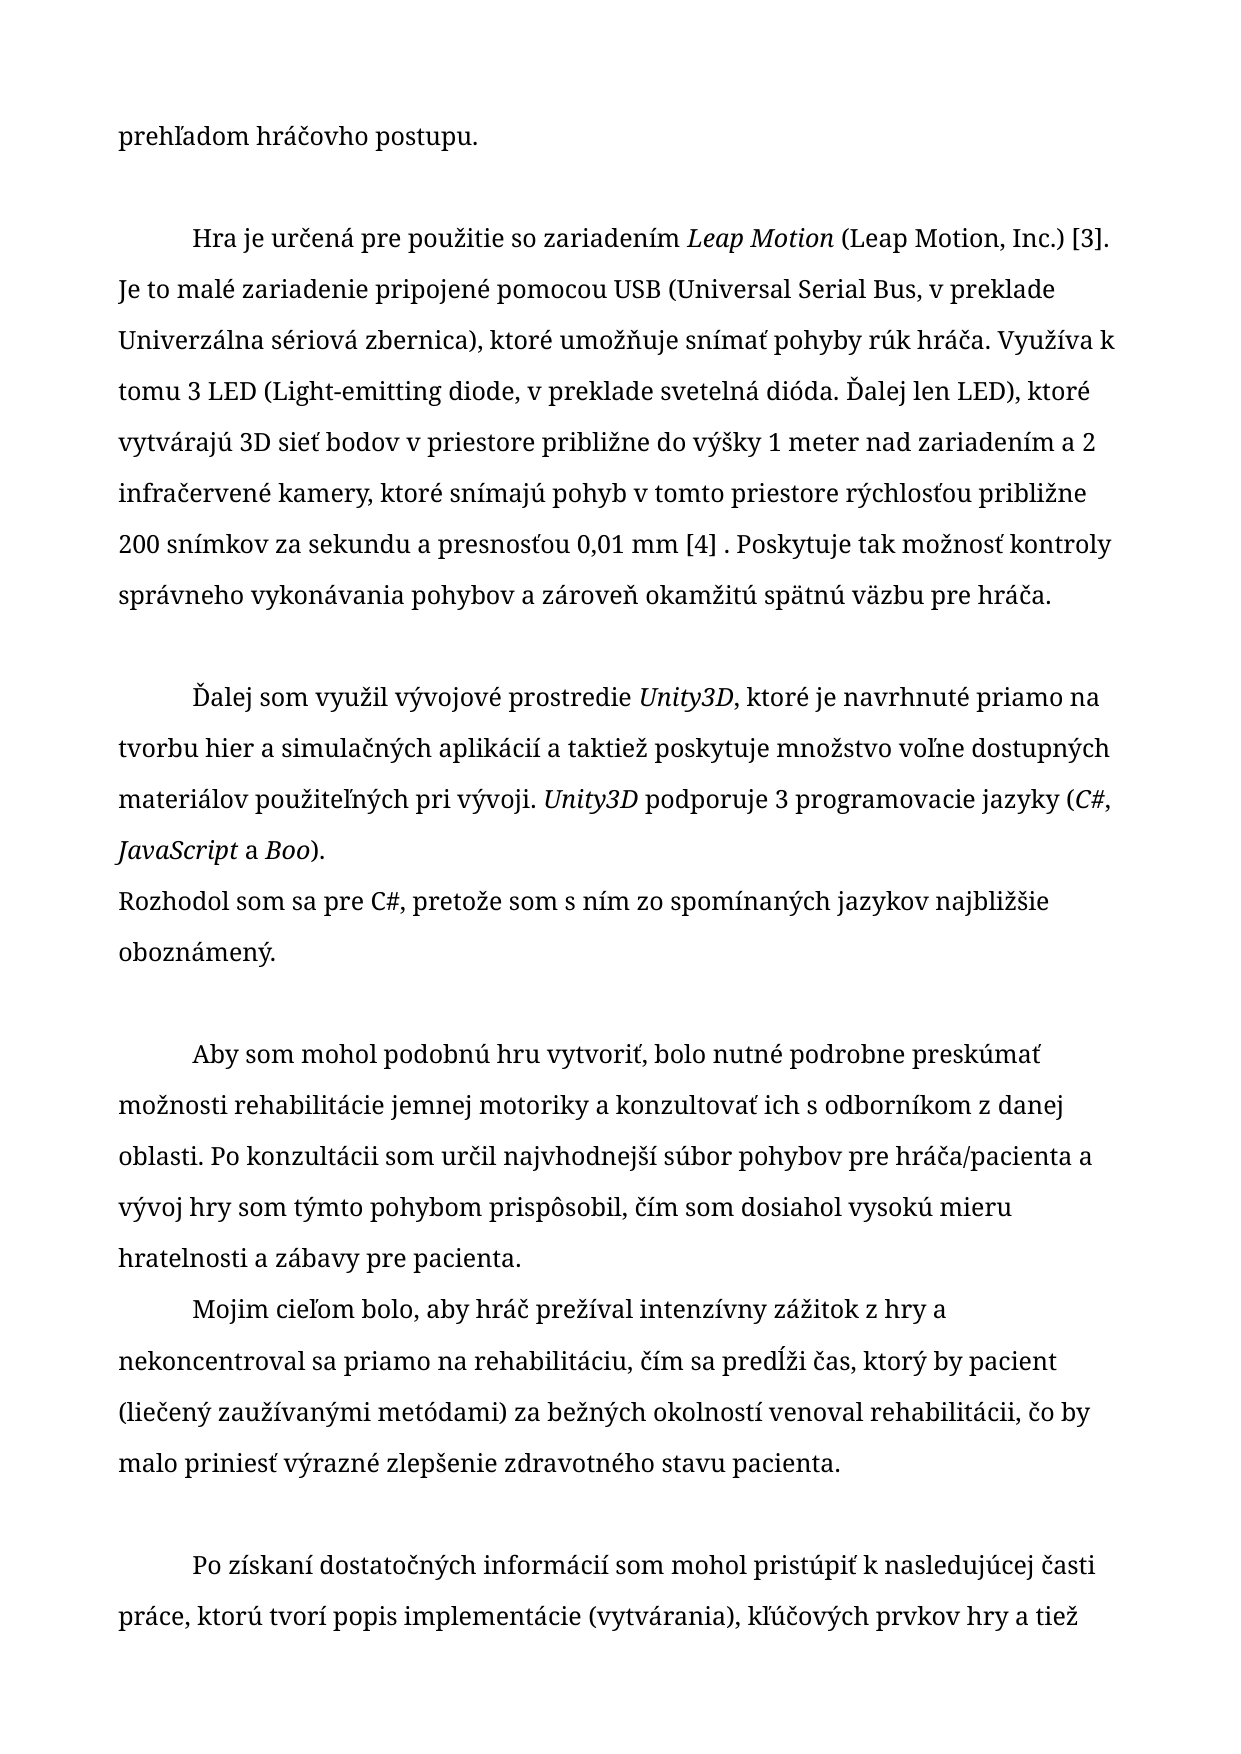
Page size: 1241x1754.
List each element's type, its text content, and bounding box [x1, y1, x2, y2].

text Po získaní dostatočných informácií som mohol pristúpiť k nasledujúcej časti práce, ktorú tvorí popis implementácie (vytvárania), kľúčových prvkov hry a tiež [118, 1547, 1122, 1632]
text Mojim cieľom bolo, aby hráč prežíval intenzívny zážitok z hry a nekoncentroval sa priamo na rehabilitáciu, čím sa predĺži čas, ktorý by pacient (liečený zaužívanými metódami) za bežných okolností venoval rehabilitácii, čo by malo priniesť výrazné zlepšenie zdravotného stavu pacienta. [118, 1292, 1122, 1479]
text Hra je určená pre použitie so zariadením Leap Motion (Leap Motion, Inc.) [3]. Je to malé zariadenie pripojené pomocou USB (Universal Serial Bus, v preklade Univerzálna sériová zbernica), ktoré umožňuje snímať pohyby rúk hráča. Využíva k tomu 3 LED (Light-emitting diode, v preklade svetelná dióda. Ďalej len LED), ktoré vytvárajú 3D sieť bodov v priestore približne do výšky 1 meter nad zariadením a 2 infračervené kamery, ktoré snímajú pohyb v tomto priestore rýchlosťou približne 200 snímkov za sekundu a presnosťou 0,01 mm [4] . Poskytuje tak možnosť kontroly správneho vykonávania pohybov a zároveň okamžitú spätnú väzbu pre hráča. [118, 220, 1122, 612]
text Ďalej som využil vývojové prostredie Unity3D, ktoré je navrhnuté priamo na tvorbu hier a simulačných aplikácií a taktiež poskytuje množstvo voľne dostupných materiálov použiteľných pri vývoji. Unity3D podporuje 3 programovacie jazyky (C#, JavaScript a Boo). [118, 628, 1122, 867]
text prehľadom hráčovho postupu. [118, 118, 1122, 152]
text Rozhodol som sa pre C#, pretože som s ním zo spomínaných jazykov najbližšie oboznámený. [118, 884, 1122, 969]
text Aby som mohol podobnú hru vytvoriť, bolo nutné podrobne preskúmať možnosti rehabilitácie jemnej motoriky a konzultovať ich s odborníkom z danej oblasti. Po konzultácii som určil najvhodnejší súbor pohybov pre hráča/pacienta a vývoj hry som týmto pohybom prispôsobil, čím som dosiahol vysokú mieru hratelnosti a zábavy pre pacienta. [118, 1037, 1122, 1275]
